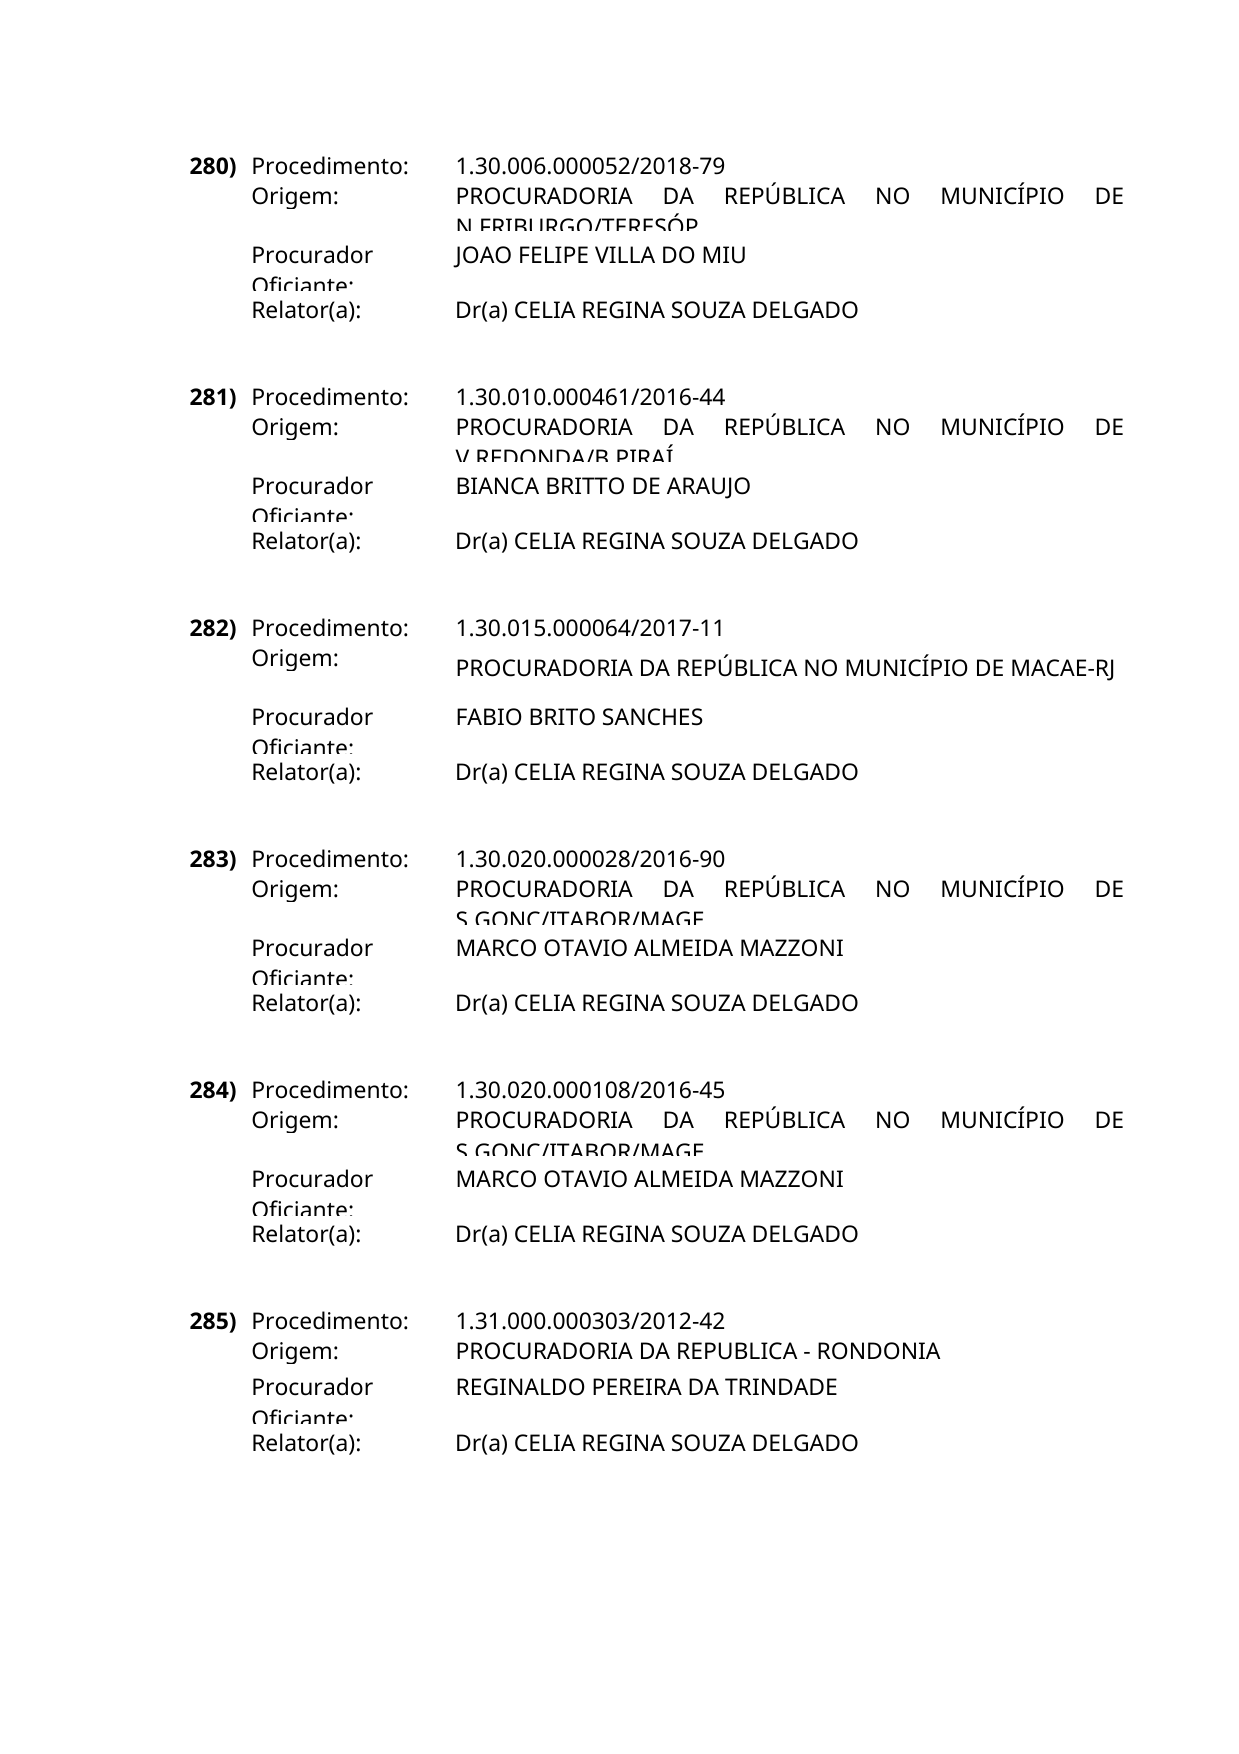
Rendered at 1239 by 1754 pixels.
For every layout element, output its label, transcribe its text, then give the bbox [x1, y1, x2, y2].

table_cell [1125, 1248, 1239, 1305]
table_cell [0, 987, 189, 1017]
table_cell Procurador Oficiante: [251, 1163, 455, 1215]
table_cell [189, 294, 251, 324]
table_cell [1125, 756, 1239, 786]
table_cell [1125, 902, 1239, 924]
table_cell Procurador Oficiante: [251, 239, 455, 291]
table_cell [1125, 324, 1239, 381]
table_header [251, 0, 455, 150]
table_cell [0, 150, 189, 178]
table_header Relator(a): [251, 294, 455, 323]
table_cell [1125, 209, 1239, 231]
table_header [455, 0, 1124, 150]
table_cell [1125, 1427, 1239, 1457]
table_cell [455, 786, 1124, 843]
table_cell [1125, 987, 1239, 1017]
table_cell [189, 180, 251, 208]
table_cell [1125, 555, 1239, 612]
table_cell 281) [189, 381, 251, 409]
table_cell [1125, 239, 1239, 289]
table_cell PROCURADORIA DA REPÚBLICA NO MUNICÍPIO DE MACAE-RJ [455, 642, 1124, 693]
table_cell [189, 671, 251, 693]
table_cell [0, 693, 189, 701]
table_cell [251, 1133, 455, 1155]
table_cell [1125, 1218, 1239, 1248]
table_cell [1125, 873, 1239, 902]
table_cell [0, 1017, 189, 1074]
table_cell [0, 924, 189, 932]
table_cell [0, 440, 189, 462]
table_cell [189, 873, 251, 902]
table_cell [1125, 381, 1239, 409]
table_cell 1.31.000.000303/2012-42 [455, 1305, 1124, 1334]
table_cell [189, 1248, 251, 1305]
table_cell [0, 209, 189, 231]
table_cell [455, 924, 1124, 932]
table_cell [0, 411, 189, 439]
table_cell [189, 462, 251, 469]
table_cell [1125, 1305, 1239, 1334]
table_cell [0, 1305, 189, 1334]
table_cell [251, 693, 455, 701]
table_cell PROCURADORIA DA REPÚBLICA NO MUNICÍPIO DE S.GONÇ/ITABOR/MAGE [455, 873, 1124, 924]
table_cell [1125, 1104, 1239, 1133]
table_cell PROCURADORIA DA REPÚBLICA NO MUNICÍPIO DE S.GONÇ/ITABOR/MAGE [455, 1104, 1124, 1155]
table_cell [0, 180, 189, 208]
table_cell [1125, 1371, 1239, 1422]
table_cell 1.30.006.000052/2018-79 [455, 150, 1124, 178]
table_cell [251, 440, 455, 462]
table_cell [0, 239, 189, 289]
table_cell Procurador Oficiante: [251, 1371, 455, 1424]
table_cell [189, 525, 251, 555]
table_cell [0, 462, 189, 469]
table_cell [189, 1335, 251, 1364]
table_cell [1125, 1074, 1239, 1103]
table_cell [1125, 180, 1239, 208]
table_cell [1125, 612, 1239, 641]
table_cell [455, 1017, 1124, 1074]
table_header [0, 0, 189, 150]
table_cell [0, 525, 189, 555]
table_cell [189, 924, 251, 932]
table_cell [1125, 294, 1239, 324]
table_cell 1.30.020.000028/2016-90 [455, 843, 1124, 872]
table_cell [0, 843, 189, 872]
table_cell [189, 701, 251, 752]
table_cell [0, 1133, 189, 1155]
table_cell [251, 462, 455, 469]
table_cell [251, 231, 455, 238]
table_cell [0, 231, 189, 238]
table_cell [189, 932, 251, 983]
table_cell [251, 555, 455, 612]
table_header Dr(a) CELIA REGINA SOUZA DELGADO [455, 756, 1122, 785]
table_header Dr(a) CELIA REGINA SOUZA DELGADO [455, 987, 1122, 1016]
table_cell [189, 470, 251, 521]
table_cell [189, 756, 251, 786]
table_cell MARCO OTAVIO ALMEIDA MAZZONI [455, 1163, 1124, 1214]
table_cell [251, 1155, 455, 1163]
table_cell [1125, 525, 1239, 555]
table_cell [189, 411, 251, 439]
table_cell [455, 324, 1124, 381]
table_cell [455, 1364, 1124, 1371]
table_cell [0, 1155, 189, 1163]
table_cell JOAO FELIPE VILLA DO MIU [455, 239, 1124, 289]
table_cell [189, 987, 251, 1017]
table_cell Procedimento: [251, 1305, 455, 1334]
table_cell [1125, 440, 1239, 462]
table_cell [251, 1248, 455, 1305]
table_cell [455, 462, 1124, 469]
table_header Dr(a) CELIA REGINA SOUZA DELGADO [455, 1427, 1122, 1455]
table_cell [0, 470, 189, 521]
table_cell [0, 671, 189, 693]
table_cell Origem: [251, 180, 455, 208]
table_cell Procedimento: [251, 150, 455, 178]
table_cell [0, 1248, 189, 1305]
table_cell REGINALDO PEREIRA DA TRINDADE [455, 1371, 1124, 1422]
table_cell [1125, 462, 1239, 469]
table_cell [0, 932, 189, 983]
table_cell [1125, 843, 1239, 872]
table_header Dr(a) CELIA REGINA SOUZA DELGADO [455, 1218, 1122, 1247]
table_header Relator(a): [251, 1218, 455, 1247]
table_cell [189, 440, 251, 462]
table_cell [189, 1155, 251, 1163]
table_cell [189, 231, 251, 238]
table_cell [455, 1155, 1124, 1163]
table_cell [0, 902, 189, 924]
table_cell [251, 1364, 455, 1371]
table_cell PROCURADORIA DA REPÚBLICA NO MUNICÍPIO DE V.REDONDA/B.PIRAÍ [455, 411, 1124, 462]
table_cell [1125, 1335, 1239, 1364]
table_cell [455, 231, 1124, 238]
table_cell [189, 786, 251, 843]
table_cell [189, 324, 251, 381]
table_cell [1125, 693, 1239, 701]
table_cell [455, 1248, 1124, 1305]
table_cell [0, 1371, 189, 1422]
table_cell [1125, 671, 1239, 693]
table_cell [0, 873, 189, 902]
table_cell [189, 1104, 251, 1133]
table_cell [189, 693, 251, 701]
table_cell [0, 1218, 189, 1248]
table_cell [1125, 1155, 1239, 1163]
table_cell [0, 642, 189, 671]
table_cell [251, 671, 455, 693]
table_cell [1125, 1364, 1239, 1371]
table_cell [0, 701, 189, 752]
table_cell [189, 642, 251, 671]
table_cell [189, 1017, 251, 1074]
table_cell [1125, 1163, 1239, 1214]
table_cell Procedimento: [251, 381, 455, 409]
table_cell Origem: [251, 411, 455, 439]
table_cell [0, 786, 189, 843]
table_cell [189, 1427, 251, 1457]
table_cell [0, 381, 189, 409]
table_cell [1125, 150, 1239, 178]
table_cell Origem: [251, 1335, 455, 1364]
table_cell [0, 324, 189, 381]
table_cell [1125, 932, 1239, 983]
table_cell [251, 924, 455, 932]
table_cell [0, 294, 189, 324]
table_header Relator(a): [251, 525, 455, 554]
table_cell [0, 1104, 189, 1133]
table_cell PROCURADORIA DA REPUBLICA - RONDONIA [455, 1335, 1124, 1364]
table_cell PROCURADORIA DA REPÚBLICA NO MUNICÍPIO DE N.FRIBURGO/TERESÓP [455, 180, 1124, 231]
table_cell [1125, 786, 1239, 843]
table_cell Origem: [251, 1104, 455, 1133]
table_cell [189, 209, 251, 231]
table_cell [189, 1133, 251, 1155]
table_cell 282) [189, 612, 251, 641]
table_cell [1125, 470, 1239, 521]
table_cell 1.30.015.000064/2017-11 [455, 612, 1124, 641]
table_cell 283) [189, 843, 251, 872]
table_cell Origem: [251, 873, 455, 902]
table_cell [0, 555, 189, 612]
table_cell [1125, 924, 1239, 932]
table_cell [0, 1427, 189, 1457]
table_cell [1125, 1133, 1239, 1155]
table_cell [1125, 231, 1239, 238]
table_cell 1.30.010.000461/2016-44 [455, 381, 1124, 409]
table_cell 1.30.020.000108/2016-45 [455, 1074, 1124, 1103]
table_cell [1125, 1017, 1239, 1074]
table_cell Procurador Oficiante: [251, 932, 455, 984]
table_cell Procedimento: [251, 1074, 455, 1103]
table_cell [189, 1371, 251, 1422]
table_cell [189, 555, 251, 612]
table_cell [0, 1074, 189, 1103]
table_cell [1125, 642, 1239, 671]
table_cell [0, 1364, 189, 1371]
table_cell [0, 1335, 189, 1364]
table_header Dr(a) CELIA REGINA SOUZA DELGADO [455, 525, 1122, 554]
table_header Relator(a): [251, 987, 455, 1016]
table_cell [189, 1364, 251, 1371]
table_header Dr(a) CELIA REGINA SOUZA DELGADO [455, 294, 1122, 323]
table_cell Procedimento: [251, 843, 455, 872]
table_cell [0, 756, 189, 786]
table_cell [1125, 411, 1239, 439]
table_cell [189, 1163, 251, 1214]
table_cell Procedimento: [251, 612, 455, 641]
table_cell [1125, 701, 1239, 752]
table_cell [0, 1163, 189, 1214]
table_cell [251, 786, 455, 843]
table_cell Procurador Oficiante: [251, 470, 455, 522]
table_cell [455, 555, 1124, 612]
table_header [1125, 0, 1239, 150]
table_cell 285) [189, 1305, 251, 1334]
table_cell [251, 902, 455, 924]
table_cell Procurador Oficiante: [251, 701, 455, 753]
table_cell BIANCA BRITTO DE ARAUJO [455, 470, 1124, 521]
table_cell [0, 612, 189, 641]
table_cell FABIO BRITO SANCHES [455, 701, 1124, 752]
table_cell Origem: [251, 642, 455, 671]
table_cell [189, 902, 251, 924]
table_header Relator(a): [251, 756, 455, 785]
table_cell 284) [189, 1074, 251, 1103]
table_cell [189, 239, 251, 289]
table_cell [251, 1017, 455, 1074]
table_header Relator(a): [251, 1427, 455, 1455]
table_header [189, 0, 251, 150]
table_cell [251, 324, 455, 381]
table_cell [455, 693, 1124, 701]
table_cell 280) [189, 150, 251, 178]
table_cell MARCO OTAVIO ALMEIDA MAZZONI [455, 932, 1124, 983]
table_cell [189, 1218, 251, 1248]
table_cell [251, 209, 455, 231]
